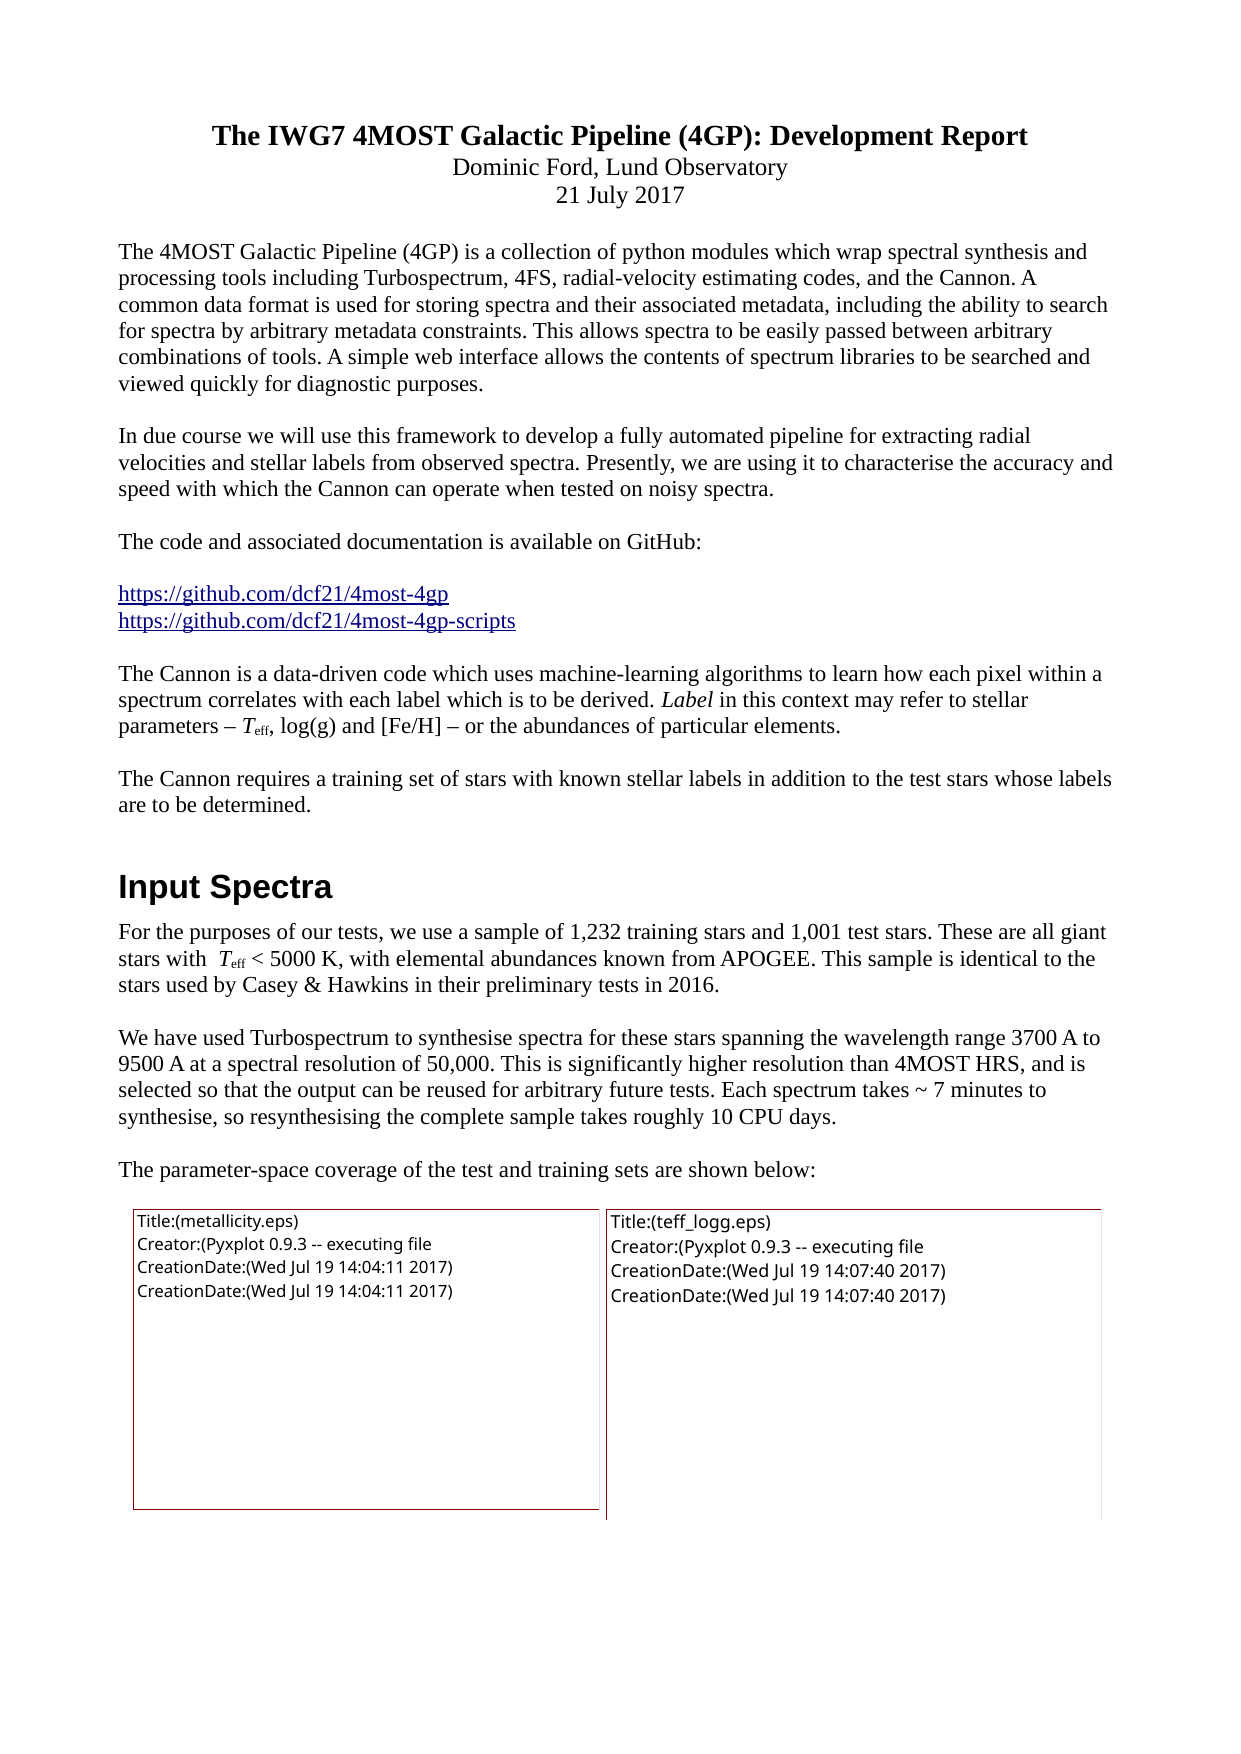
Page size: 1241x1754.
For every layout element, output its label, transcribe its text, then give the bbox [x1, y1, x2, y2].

text The code and associated documentation is available on GitHub: [118, 528, 1122, 554]
text The Cannon is a data-driven code which uses machine-learning algorithms to learn how each pixel within a spectrum correlates with each label which is to be derived. Label in this context may refer to stellar parameters – Teff, log(g) and [Fe/H] – or the abundances of particular elements. [118, 659, 1122, 739]
text https://github.com/dcf21/4most-4gp [118, 581, 1122, 607]
text Dominic Ford, Lund Observatory [118, 152, 1122, 180]
text We have used Turbospectrum to synthesise spectra for these stars spanning the wavelength range 3700 A to 9500 A at a spectral resolution of 50,000. This is significantly higher resolution than 4MOST HRS, and is selected so that the output can be reused for arbitrary future tests. Each spectrum takes ~ 7 minutes to synthesise, so resynthesising the complete sample takes roughly 10 CPU days. [118, 1024, 1122, 1129]
text 21 July 2017 [118, 180, 1122, 209]
text In due course we will use this framework to develop a fully automated pipeline for extracting radial velocities and stellar labels from observed spectra. Presently, we are using it to characterise the accuracy and speed with which the Cannon can operate when tested on noisy spectra. [118, 422, 1122, 501]
text https://github.com/dcf21/4most-4gp-scripts [118, 607, 1122, 633]
text The 4MOST Galactic Pipeline (4GP) is a collection of python modules which wrap spectral synthesis and processing tools including Turbospectrum, 4FS, radial-velocity estimating codes, and the Cannon. A common data format is used for storing spectra and their associated metadata, including the ability to search for spectra by arbitrary metadata constraints. This allows spectra to be easily passed between arbitrary combinations of tools. A simple web interface allows the contents of spectrum libraries to be searched and viewed quickly for diagnostic purposes. [118, 238, 1122, 396]
text The Cannon requires a training set of stars with known stellar labels in addition to the test stars whose labels are to be determined. [118, 765, 1122, 818]
text The parameter-space coverage of the test and training sets are shown below: [118, 1156, 1122, 1182]
text The IWG7 4MOST Galactic Pipeline (4GP): Development Report [118, 118, 1122, 152]
subtitle Input Spectra [118, 867, 1122, 906]
text For the purposes of our tests, we use a sample of 1,232 training stars and 1,001 test stars. These are all giant stars with Teff < 5000 K, with elemental abundances known from APOGEE. This sample is identical to the stars used by Casey & Hawkins in their preliminary tests in 2016. [118, 918, 1122, 997]
